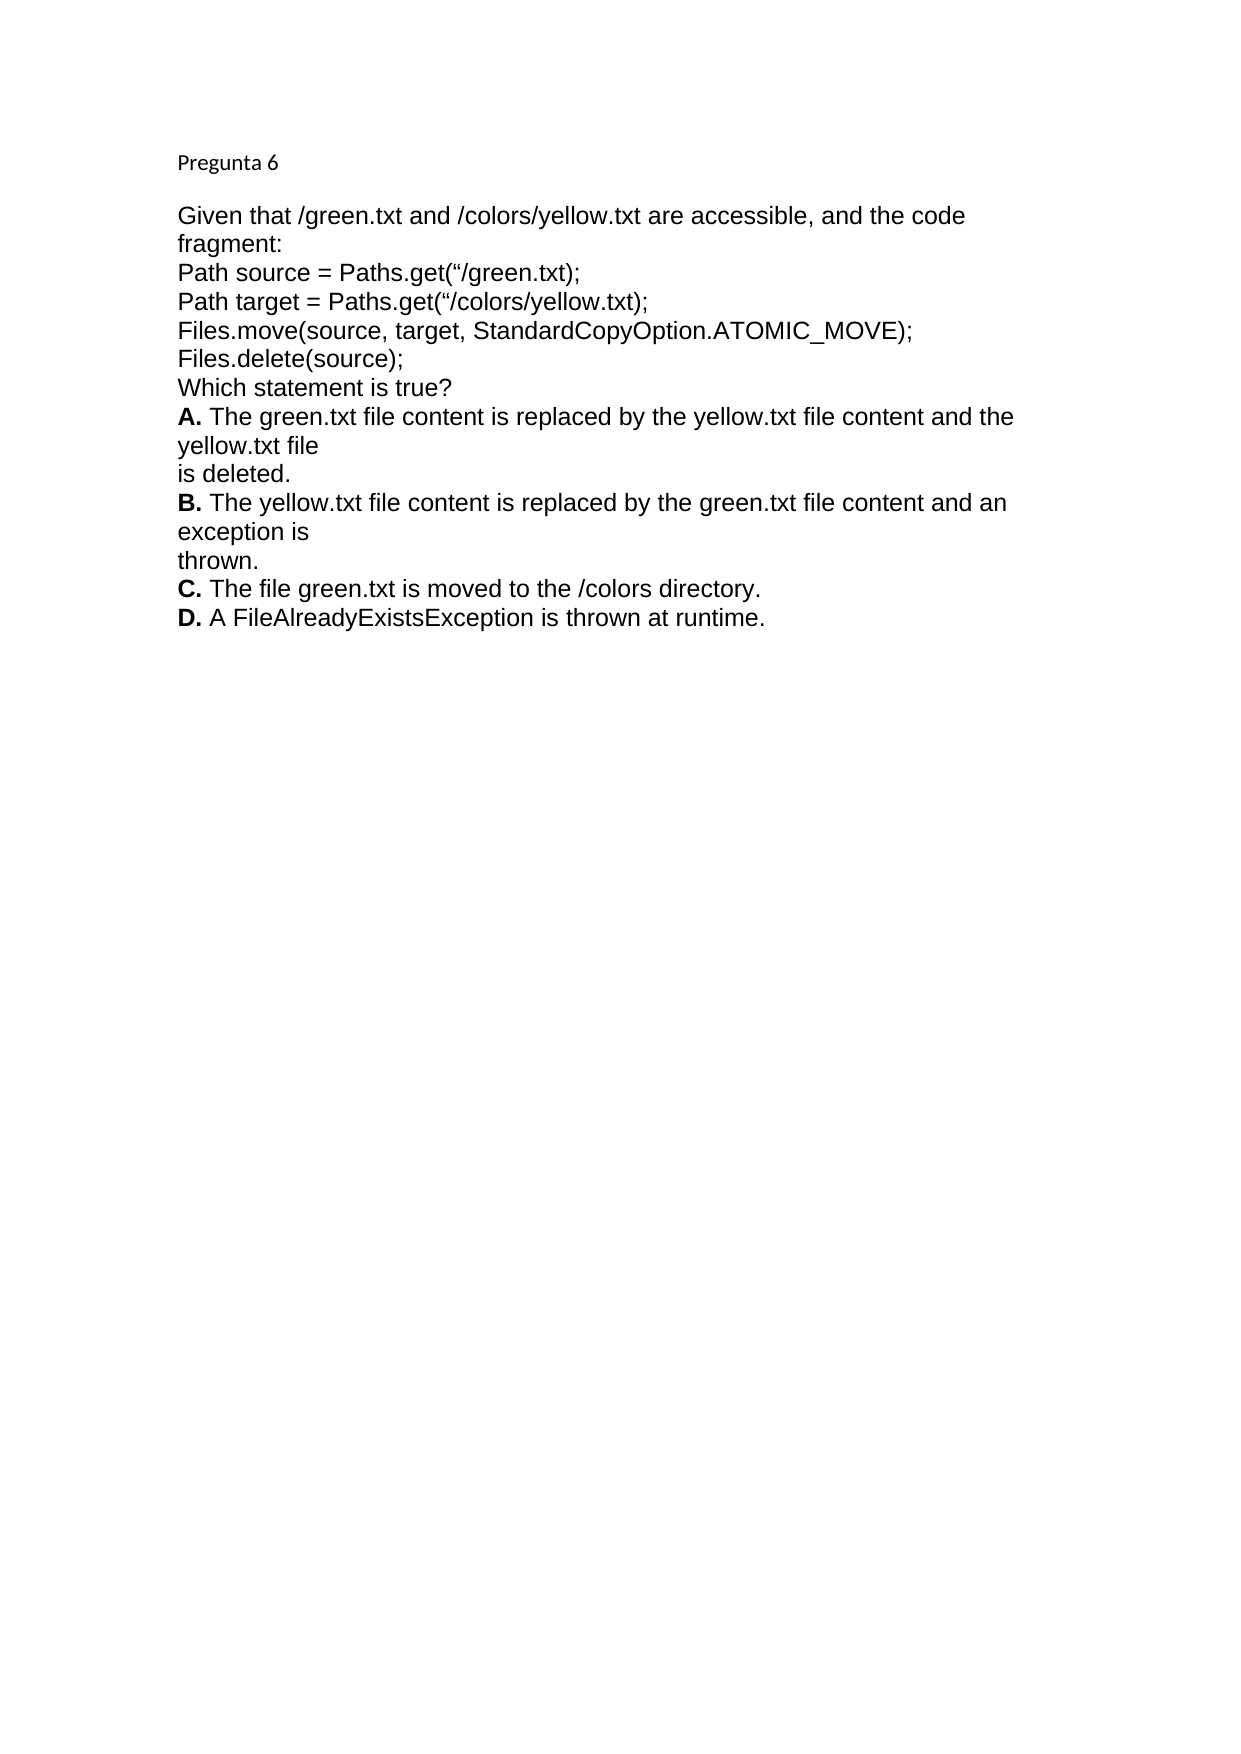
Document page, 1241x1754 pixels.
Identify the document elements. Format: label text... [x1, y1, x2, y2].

text Path target = Paths.get(“/colors/yellow.txt); [177, 287, 1063, 316]
text D. A FileAlreadyExistsException is thrown at runtime. [177, 603, 1063, 632]
text Files.move(source, target, StandardCopyOption.ATOMIC_MOVE); [177, 316, 1063, 344]
text is deleted. [177, 459, 1063, 488]
text Path source = Paths.get(“/green.txt); [177, 258, 1063, 287]
text thrown. [177, 546, 1063, 574]
text B. The yellow.txt file content is replaced by the green.txt file content and an exception is [177, 488, 1063, 546]
text A. The green.txt file content is replaced by the yellow.txt file content and the yellow.txt file [177, 402, 1063, 459]
text Files.delete(source); [177, 344, 1063, 373]
text Given that /green.txt and /colors/yellow.txt are accessible, and the code fragment: [177, 201, 1063, 258]
text C. The file green.txt is moved to the /colors directory. [177, 574, 1063, 603]
text Which statement is true? [177, 373, 1063, 402]
text Pregunta 6 [177, 148, 1063, 176]
